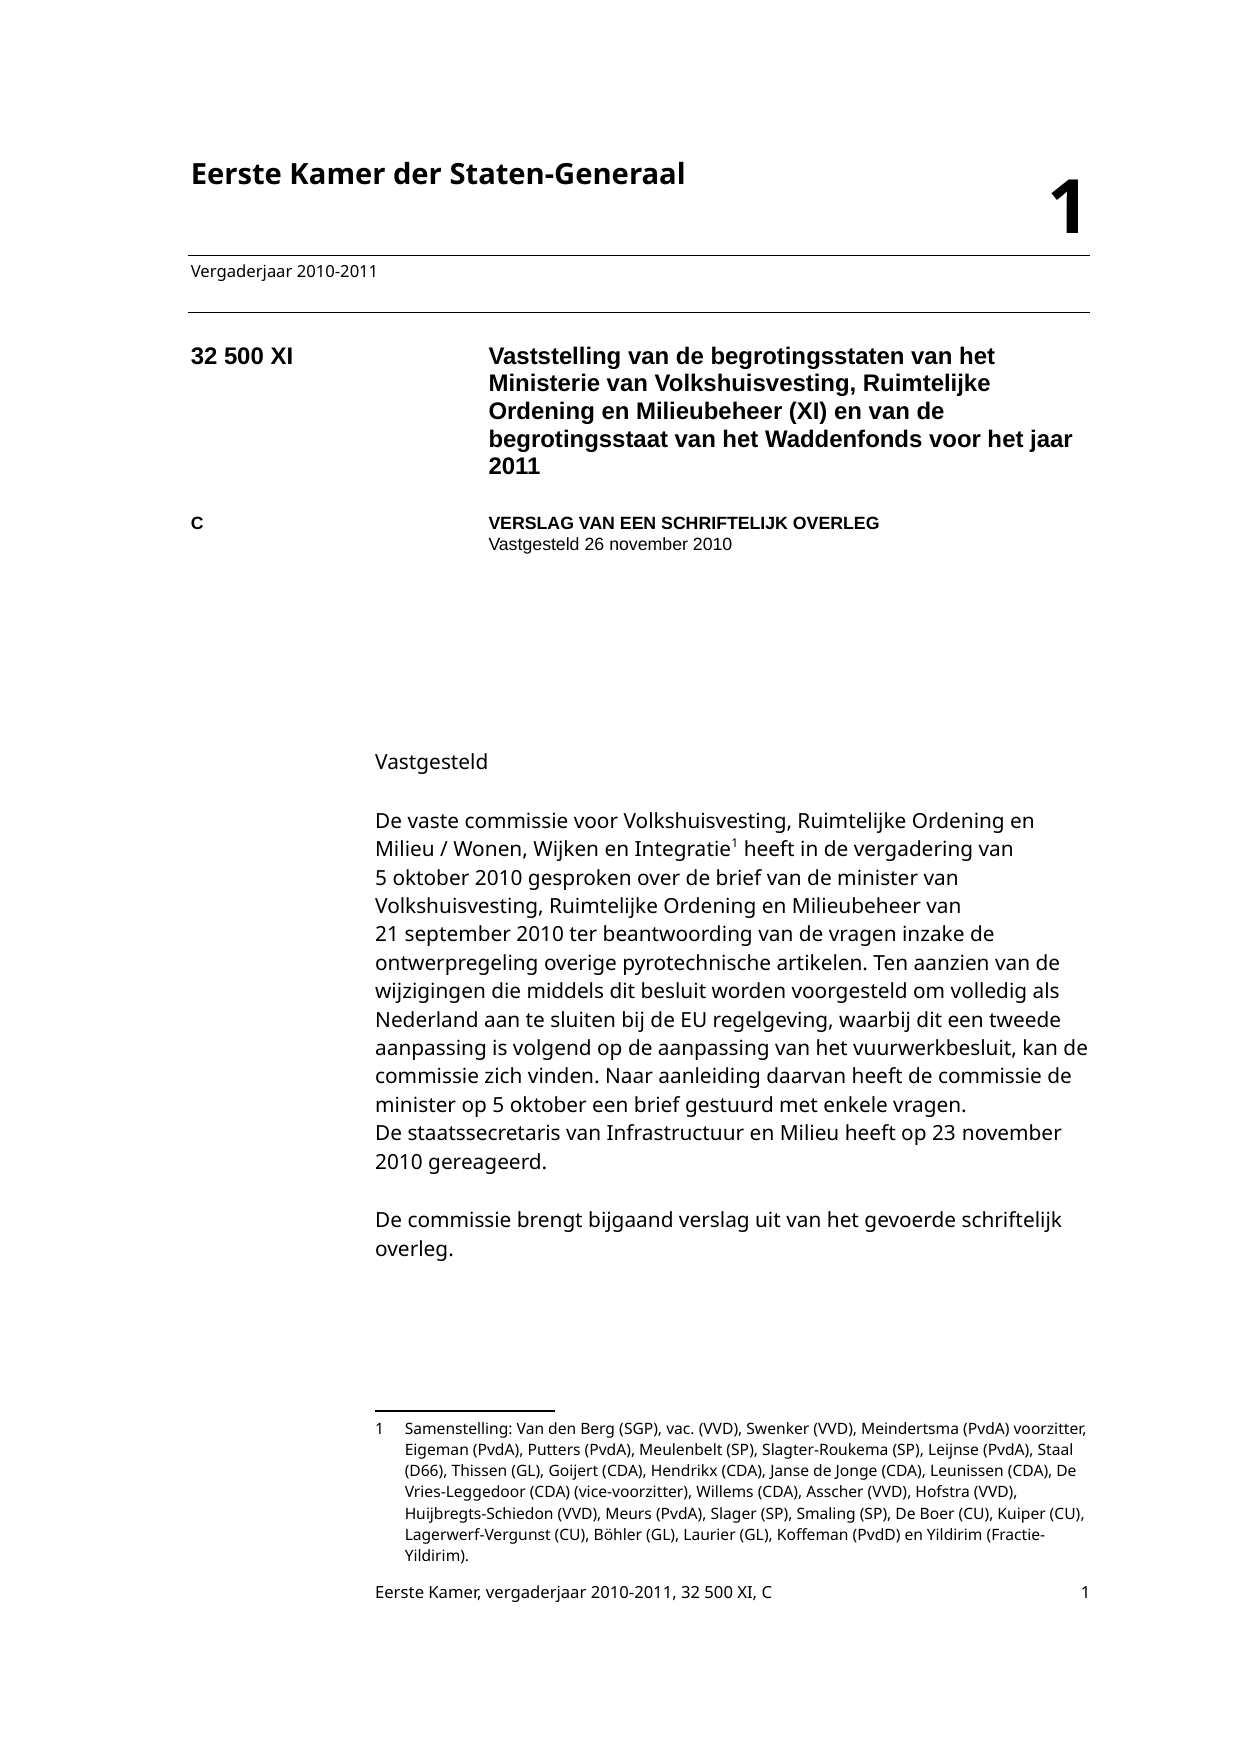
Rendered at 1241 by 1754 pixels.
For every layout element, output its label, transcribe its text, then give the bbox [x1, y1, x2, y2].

text De vaste commissie voor Volkshuisvesting, Ruimtelijke Ordening en Milieu / Wonen, Wijken en Integratie heeft in de vergadering van 5 oktober 2010 gesproken over de brief van de minister van Volkshuisvesting, Ruimtelijke Ordening en Milieubeheer van 21 september 2010 ter beantwoording van de vragen inzake de ontwerpregeling overige pyrotechnische artikelen. Ten aanzien van de wijzigingen die middels dit besluit worden voorgesteld om volledig als Nederland aan te sluiten bij de EU regelgeving, waarbij dit een tweede aanpassing is volgend op de aanpassing van het vuurwerkbesluit, kan de commissie zich vinden. Naar aanleiding daarvan heeft de commissie de minister op 5 oktober een brief gestuurd met enkele vragen. [375, 806, 1090, 1118]
table_cell VERSLAG VAN EEN SCHRIFTELIJK OVERLEG Vastgesteld 26 november 2010 [485, 510, 1090, 629]
table_cell C [188, 510, 485, 629]
text Vastgesteld [375, 747, 1090, 776]
table_cell [485, 256, 1090, 312]
text Samenstelling: Van den Berg (SGP), vac. (VVD), Swenker (VVD), Meindertsma (PvdA) voorzitter, Eigeman (PvdA), Putters (PvdA), Meulenbelt (SP), Slagter-Roukema (SP), Leijnse (PvdA), Staal (D66), Thissen (GL), Goijert (CDA), Hendrikx (CDA), Janse de Jonge (CDA), Leunissen (CDA), De Vries-Leggedoor (CDA) (vice-voorzitter), Willems (CDA), Asscher (VVD), Hofstra (VVD), Huijbregts-Schiedon (VVD), Meurs (PvdA), Slager (SP), Smaling (SP), De Boer (CU), Kuiper (CU), Lagerwerf-Vergunst (CU), Böhler (GL), Laurier (GL), Koffeman (PvdD) en Yildirim (Fractie-Yildirim). [375, 1310, 1090, 1566]
table_cell [485, 313, 1090, 339]
table_cell Vergaderjaar 2010-2011 [188, 256, 485, 312]
text De staatssecretaris van Infrastructuur en Milieu heeft op 23 november 2010 gereageerd. [375, 1118, 1090, 1175]
table_header Eerste Kamer der Staten-Generaal [188, 150, 909, 255]
table_cell Vaststelling van de begrotingsstaten van het Ministerie van Volkshuisvesting, Ruimtelijke Ordening en Milieubeheer (XI) en van de begrotingsstaat van het Waddenfonds voor het jaar 2011 [485, 339, 1090, 510]
text De commissie brengt bijgaand verslag uit van het gevoerde schriftelijk overleg. [375, 1205, 1090, 1262]
table_cell [188, 313, 485, 339]
table_cell 32 500 XI [188, 339, 485, 510]
table_header 1 [910, 150, 1090, 255]
